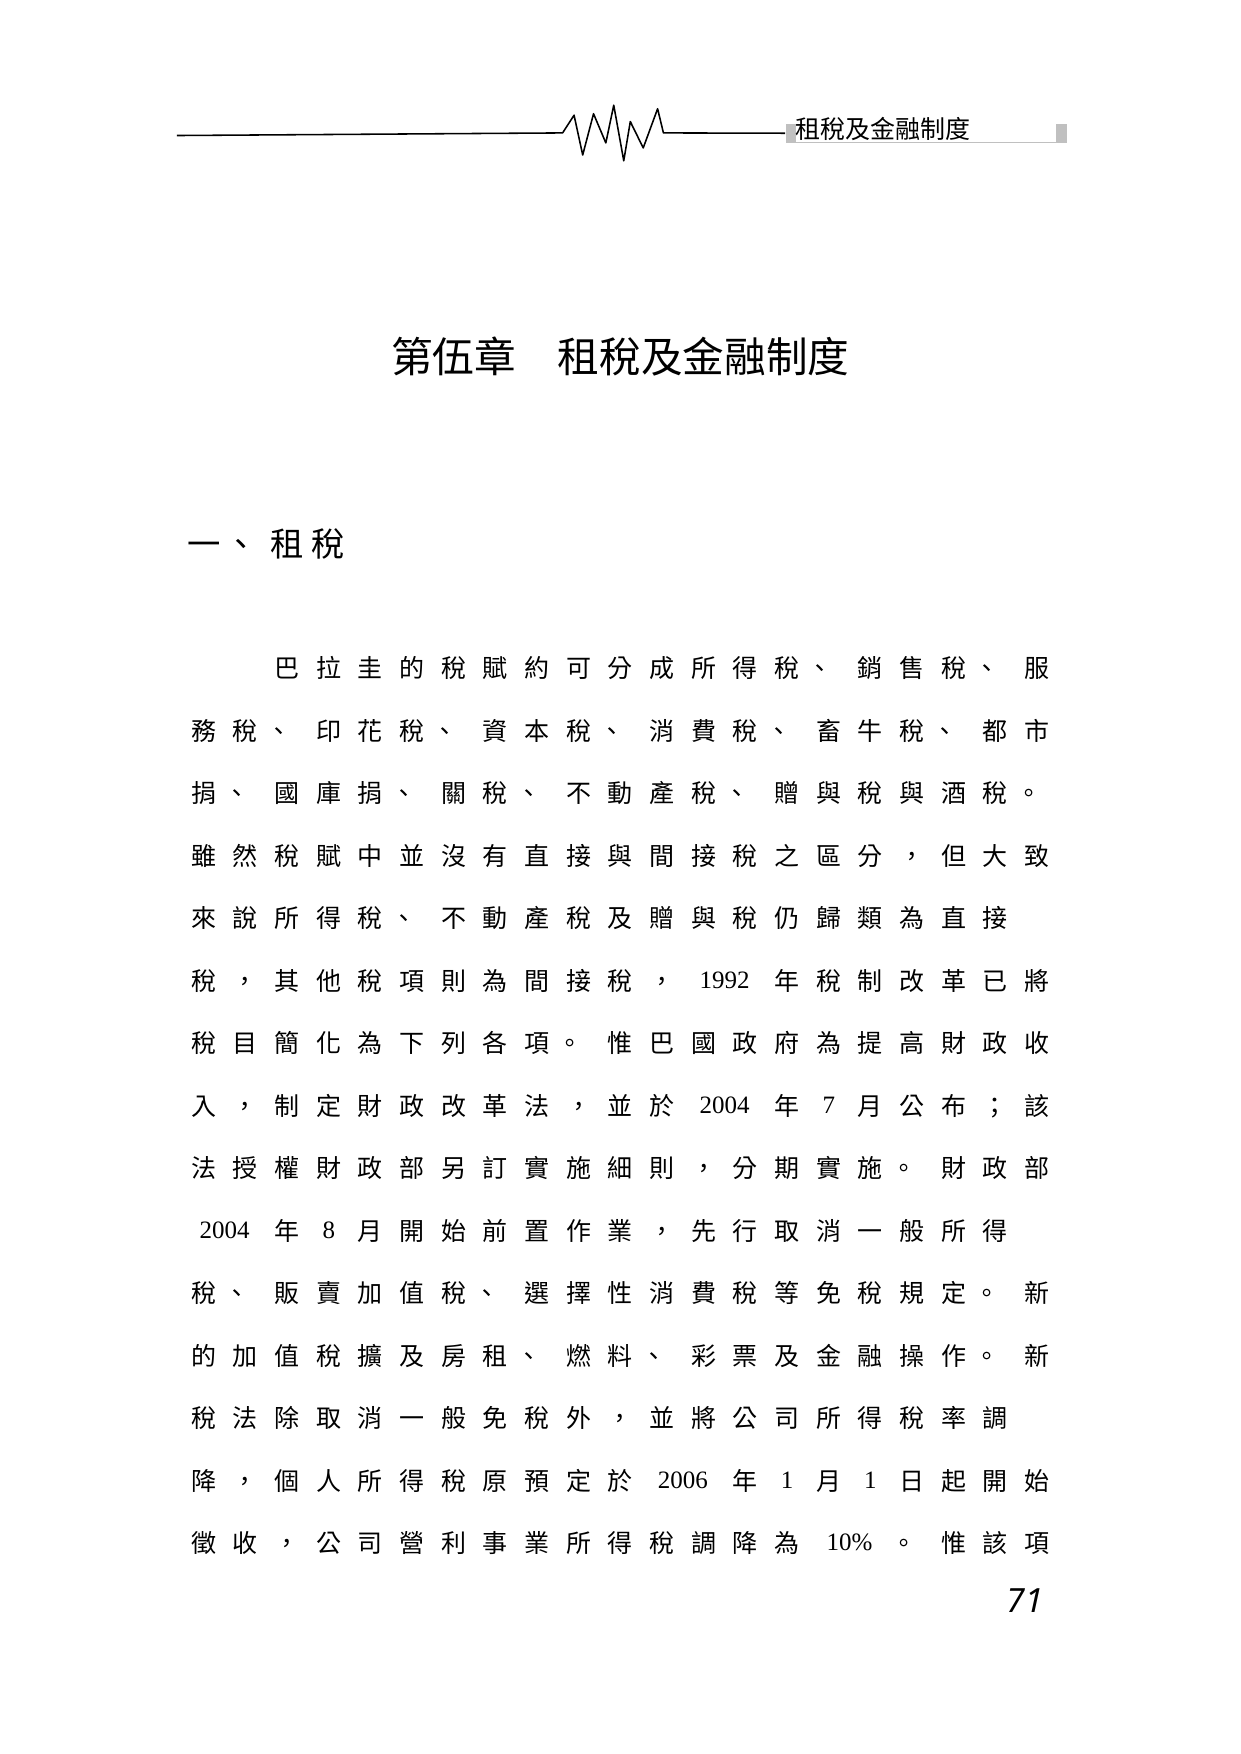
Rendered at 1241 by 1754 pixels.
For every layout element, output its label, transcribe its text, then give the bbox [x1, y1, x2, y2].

text 第伍章 租稅及金融制度 [183, 313, 1058, 375]
text 一、租稅 [183, 500, 1058, 563]
text 巴拉圭的稅賦約可分成所得稅、銷售稅、服務稅、印花稅、資本稅、消費稅、畜牛稅、都市捐、國庫捐、關稅、不動產稅、贈與稅與酒稅。雖然稅賦中並沒有直接與間接稅之區分，但大致來說所得稅、不動產稅及贈與稅仍歸類為直接稅，其他稅項則為間接稅，1992年稅制改革已將稅目簡化為下列各項。惟巴國政府為提高財政收入，制定財政改革法，並於2004年7月公布；該法授權財政部另訂實施細則，分期實施。財政部2004年8月開始前置作業，先行取消一般所得稅、販賣加值稅、選擇性消費稅等免稅規定。新的加值稅擴及房租、燃料、彩票及金融操作。新稅法除取消一般免稅外，並將公司所得稅率調降，個人所得稅原預定於2006年1月1日起開始徵收，公司營利事業所得稅調降為10%。惟該項 [183, 625, 1058, 1563]
